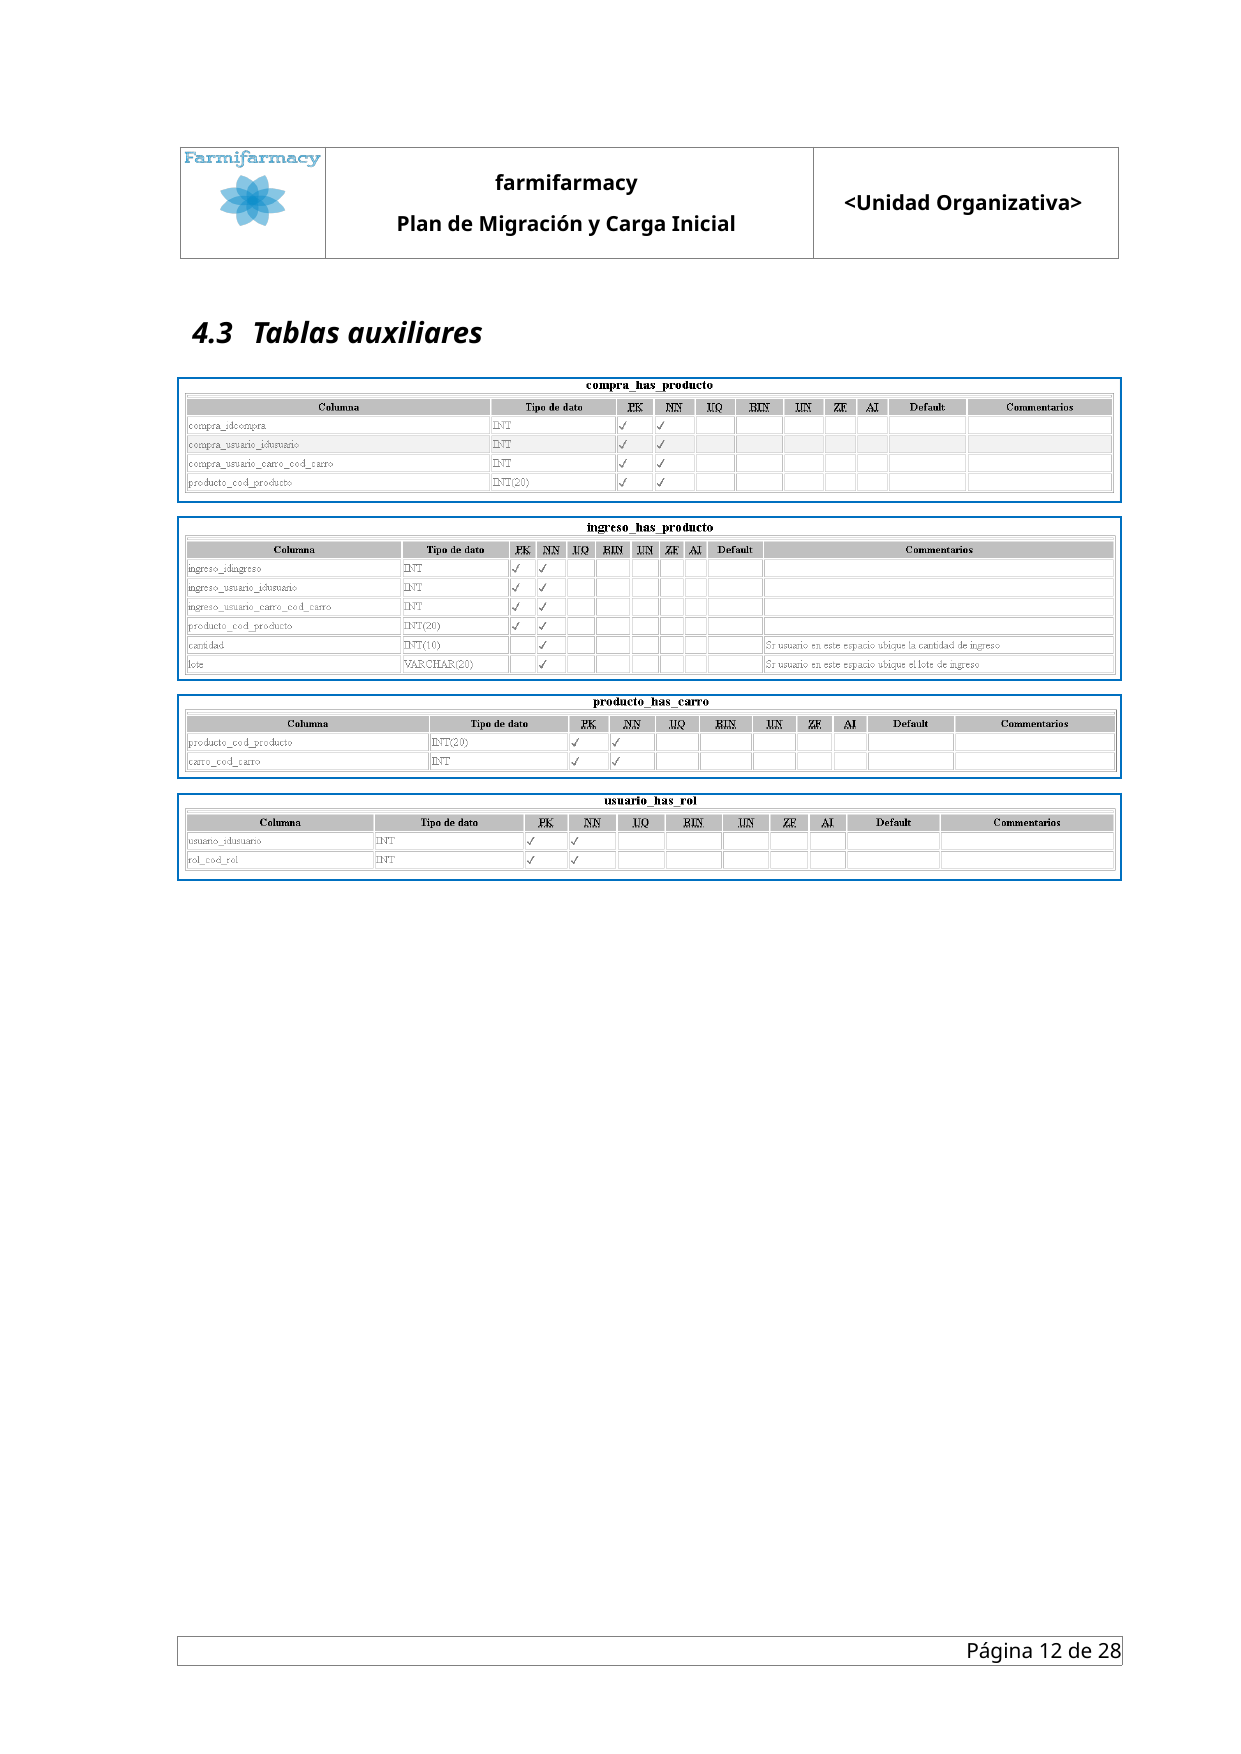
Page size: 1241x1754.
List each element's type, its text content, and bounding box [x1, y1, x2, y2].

subtitle Tablas auxiliares [192, 312, 1122, 352]
